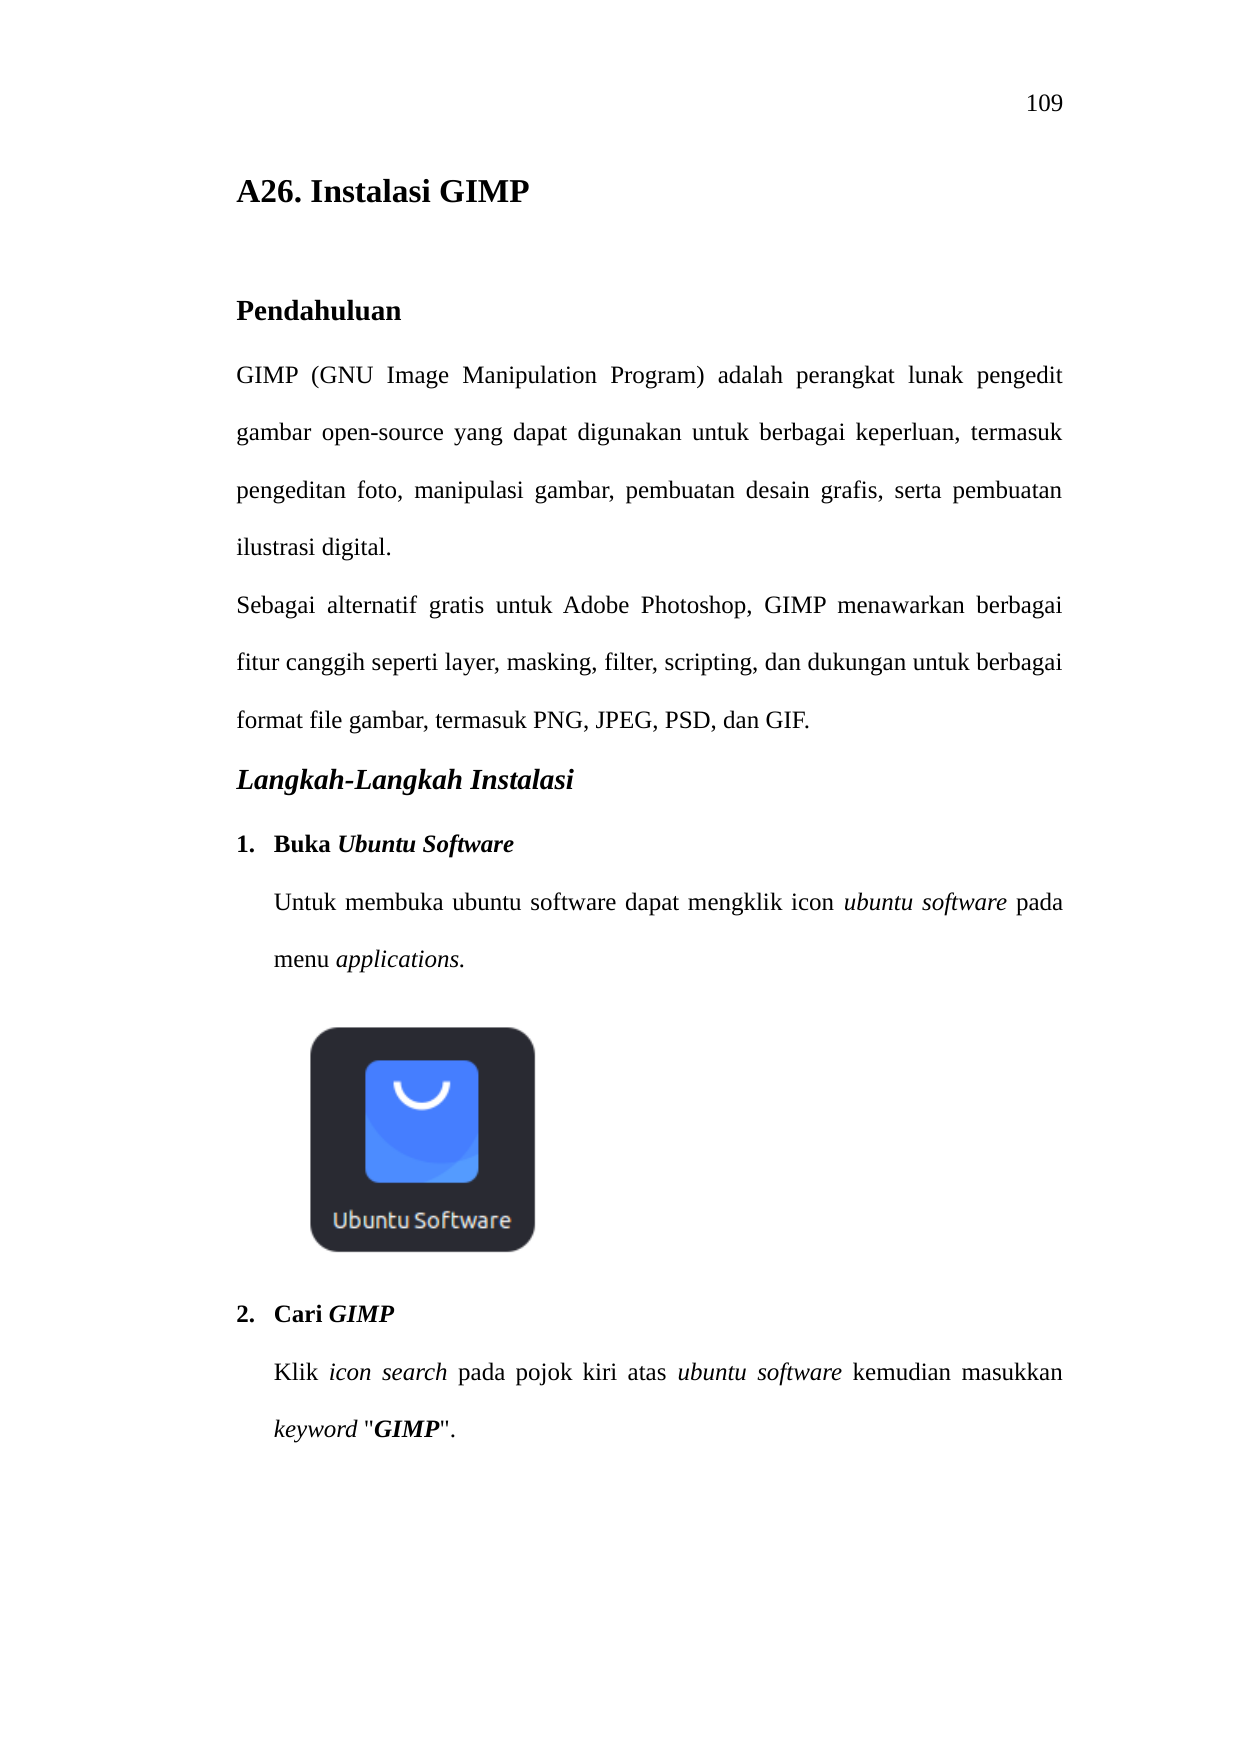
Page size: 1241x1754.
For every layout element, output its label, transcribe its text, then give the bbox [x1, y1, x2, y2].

subtitle A26. Instalasi GIMP [236, 172, 1063, 210]
list Klik icon search pada pojok kiri atas ubuntu software kemudian masukkan keyword "GIMP". [236, 1357, 1063, 1443]
text Langkah-Langkah Instalasi [236, 762, 1063, 796]
list Buka Ubuntu Software [236, 829, 1063, 858]
list Cari GIMP [236, 1299, 1063, 1328]
list Untuk membuka ubuntu software dapat mengklik icon ubuntu software pada menu applications. [236, 887, 1063, 973]
text GIMP (GNU Image Manipulation Program) adalah perangkat lunak pengedit gambar open-source yang dapat digunakan untuk berbagai keperluan, termasuk pengeditan foto, manipulasi gambar, pembuatan desain grafis, serta pembuatan ilustrasi digital. [236, 360, 1063, 561]
text Sebagai alternatif gratis untuk Adobe Photoshop, GIMP menawarkan berbagai fitur canggih seperti layer, masking, filter, scripting, dan dukungan untuk berbagai format file gambar, termasuk PNG, JPEG, PSD, dan GIF. [236, 590, 1063, 734]
text Pendahuluan [236, 293, 1063, 326]
picture [273, 1002, 576, 1271]
